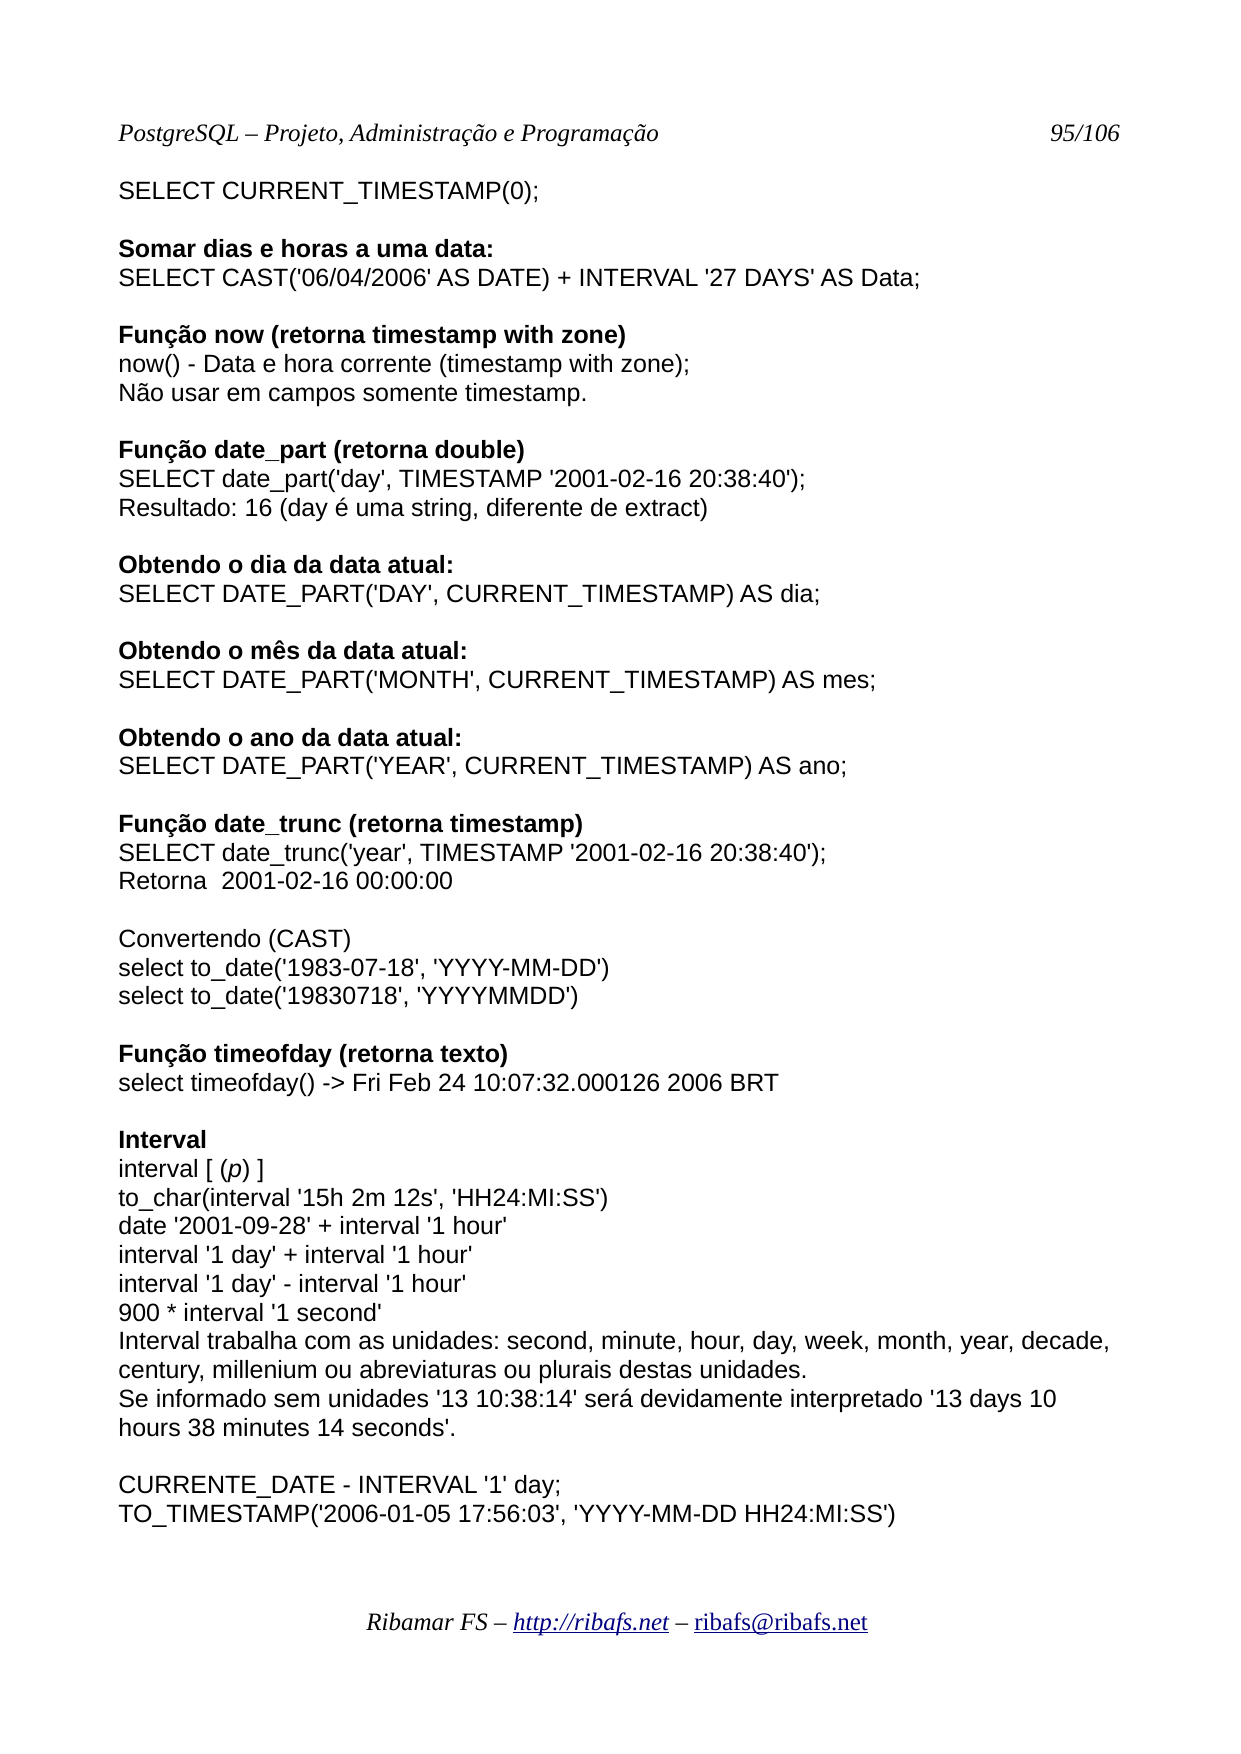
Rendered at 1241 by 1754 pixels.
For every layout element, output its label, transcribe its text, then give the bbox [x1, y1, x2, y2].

text Função date_part (retorna double) [118, 435, 1122, 464]
text Função date_trunc (retorna timestamp) [118, 809, 1122, 838]
text now() - Data e hora corrente (timestamp with zone); [118, 349, 1122, 378]
text 900 * interval '1 second' [118, 1298, 1122, 1326]
text interval '1 day' + interval '1 hour' [118, 1240, 1122, 1269]
text Interval [118, 1125, 1122, 1154]
text select to_date('19830718', 'YYYYMMDD') [118, 981, 1122, 1010]
text SELECT DATE_PART('DAY', CURRENT_TIMESTAMP) AS dia; [118, 579, 1122, 608]
text CURRENTE_DATE - INTERVAL '1' day; [118, 1470, 1122, 1499]
text Se informado sem unidades '13 10:38:14' será devidamente interpretado '13 days 10 hours 38 minutes 14 seconds'. [118, 1384, 1122, 1441]
text Retorna 2001-02-16 00:00:00 [118, 866, 1122, 895]
text select timeofday() -> Fri Feb 24 10:07:32.000126 2006 BRT [118, 1068, 1122, 1096]
text SELECT CURRENT_TIMESTAMP(0); [118, 176, 1122, 205]
text Resultado: 16 (day é uma string, diferente de extract) [118, 493, 1122, 521]
text interval '1 day' - interval '1 hour' [118, 1269, 1122, 1298]
text Somar dias e horas a uma data: [118, 234, 1122, 263]
text to_char(interval '15h 2m 12s', 'HH24:MI:SS') [118, 1183, 1122, 1211]
text Obtendo o mês da data atual: [118, 636, 1122, 665]
text SELECT date_part('day', TIMESTAMP '2001-02-16 20:38:40'); [118, 464, 1122, 493]
text SELECT DATE_PART('MONTH', CURRENT_TIMESTAMP) AS mes; [118, 665, 1122, 694]
text TO_TIMESTAMP('2006-01-05 17:56:03', 'YYYY-MM-DD HH24:MI:SS') [118, 1499, 1122, 1528]
text SELECT DATE_PART('YEAR', CURRENT_TIMESTAMP) AS ano; [118, 751, 1122, 780]
text Não usar em campos somente timestamp. [118, 378, 1122, 406]
text Obtendo o dia da data atual: [118, 550, 1122, 579]
text SELECT date_trunc('year', TIMESTAMP '2001-02-16 20:38:40'); [118, 838, 1122, 866]
text interval [ (p) ] [118, 1154, 1122, 1183]
text Convertendo (CAST) [118, 924, 1122, 953]
text Obtendo o ano da data atual: [118, 723, 1122, 751]
text date '2001-09-28' + interval '1 hour' [118, 1211, 1122, 1240]
text Função now (retorna timestamp with zone) [118, 320, 1122, 349]
text Interval trabalha com as unidades: second, minute, hour, day, week, month, year, decade, century, millenium ou abreviaturas ou plurais destas unidades. [118, 1326, 1122, 1384]
text select to_date('1983-07-18', 'YYYY-MM-DD') [118, 953, 1122, 981]
text Função timeofday (retorna texto) [118, 1039, 1122, 1068]
text SELECT CAST('06/04/2006' AS DATE) + INTERVAL '27 DAYS' AS Data; [118, 263, 1122, 291]
